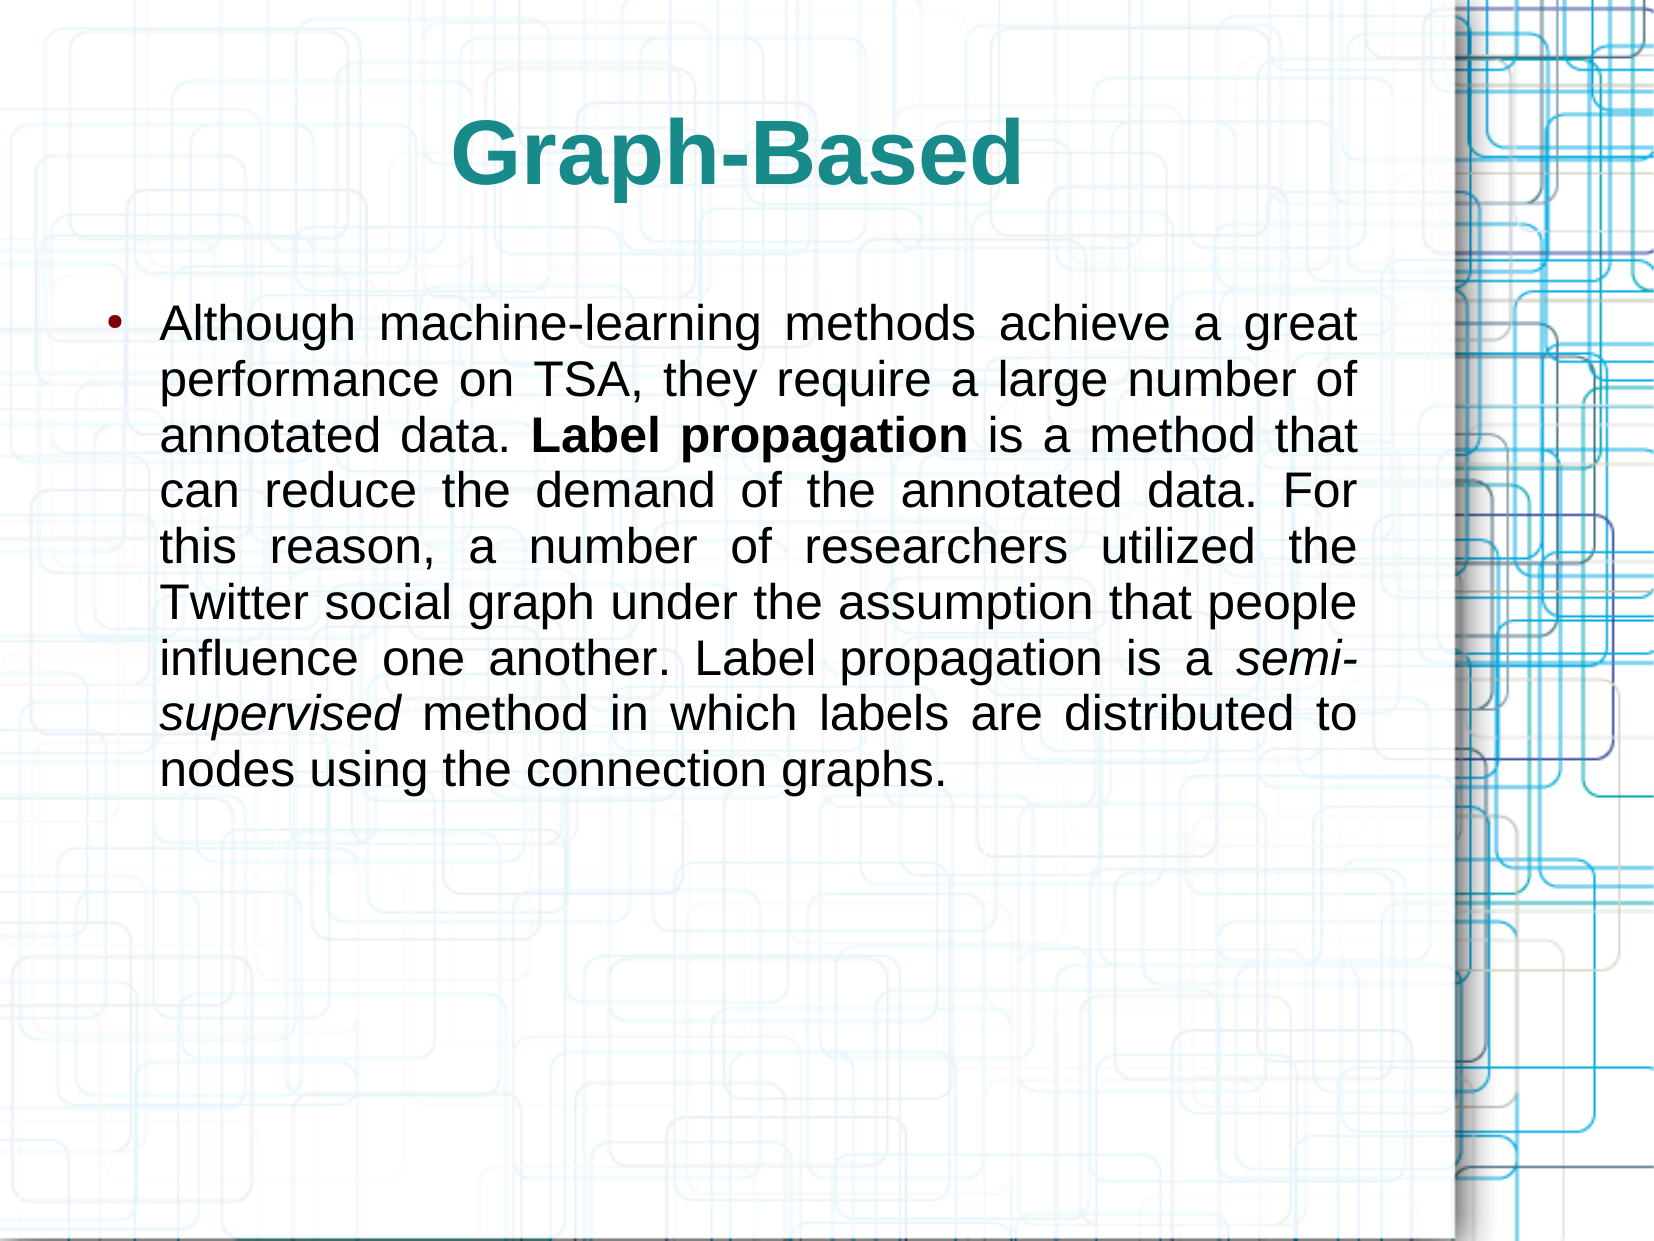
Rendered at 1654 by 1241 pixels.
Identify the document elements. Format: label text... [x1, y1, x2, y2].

list Although machine-learning methods achieve a great performance on TSA, they require a large number of annotated data. Label propagation is a method that can reduce the demand of the annotated data. For this reason, a number of researchers utilized the Twitter social graph under the assumption that people influence one another. Label propagation is a semi-supervised method in which labels are distributed to nodes using the connection graphs. [88, 295, 1359, 1015]
title Graph-Based [59, 49, 1418, 257]
picture [0, 0, 1654, 1241]
